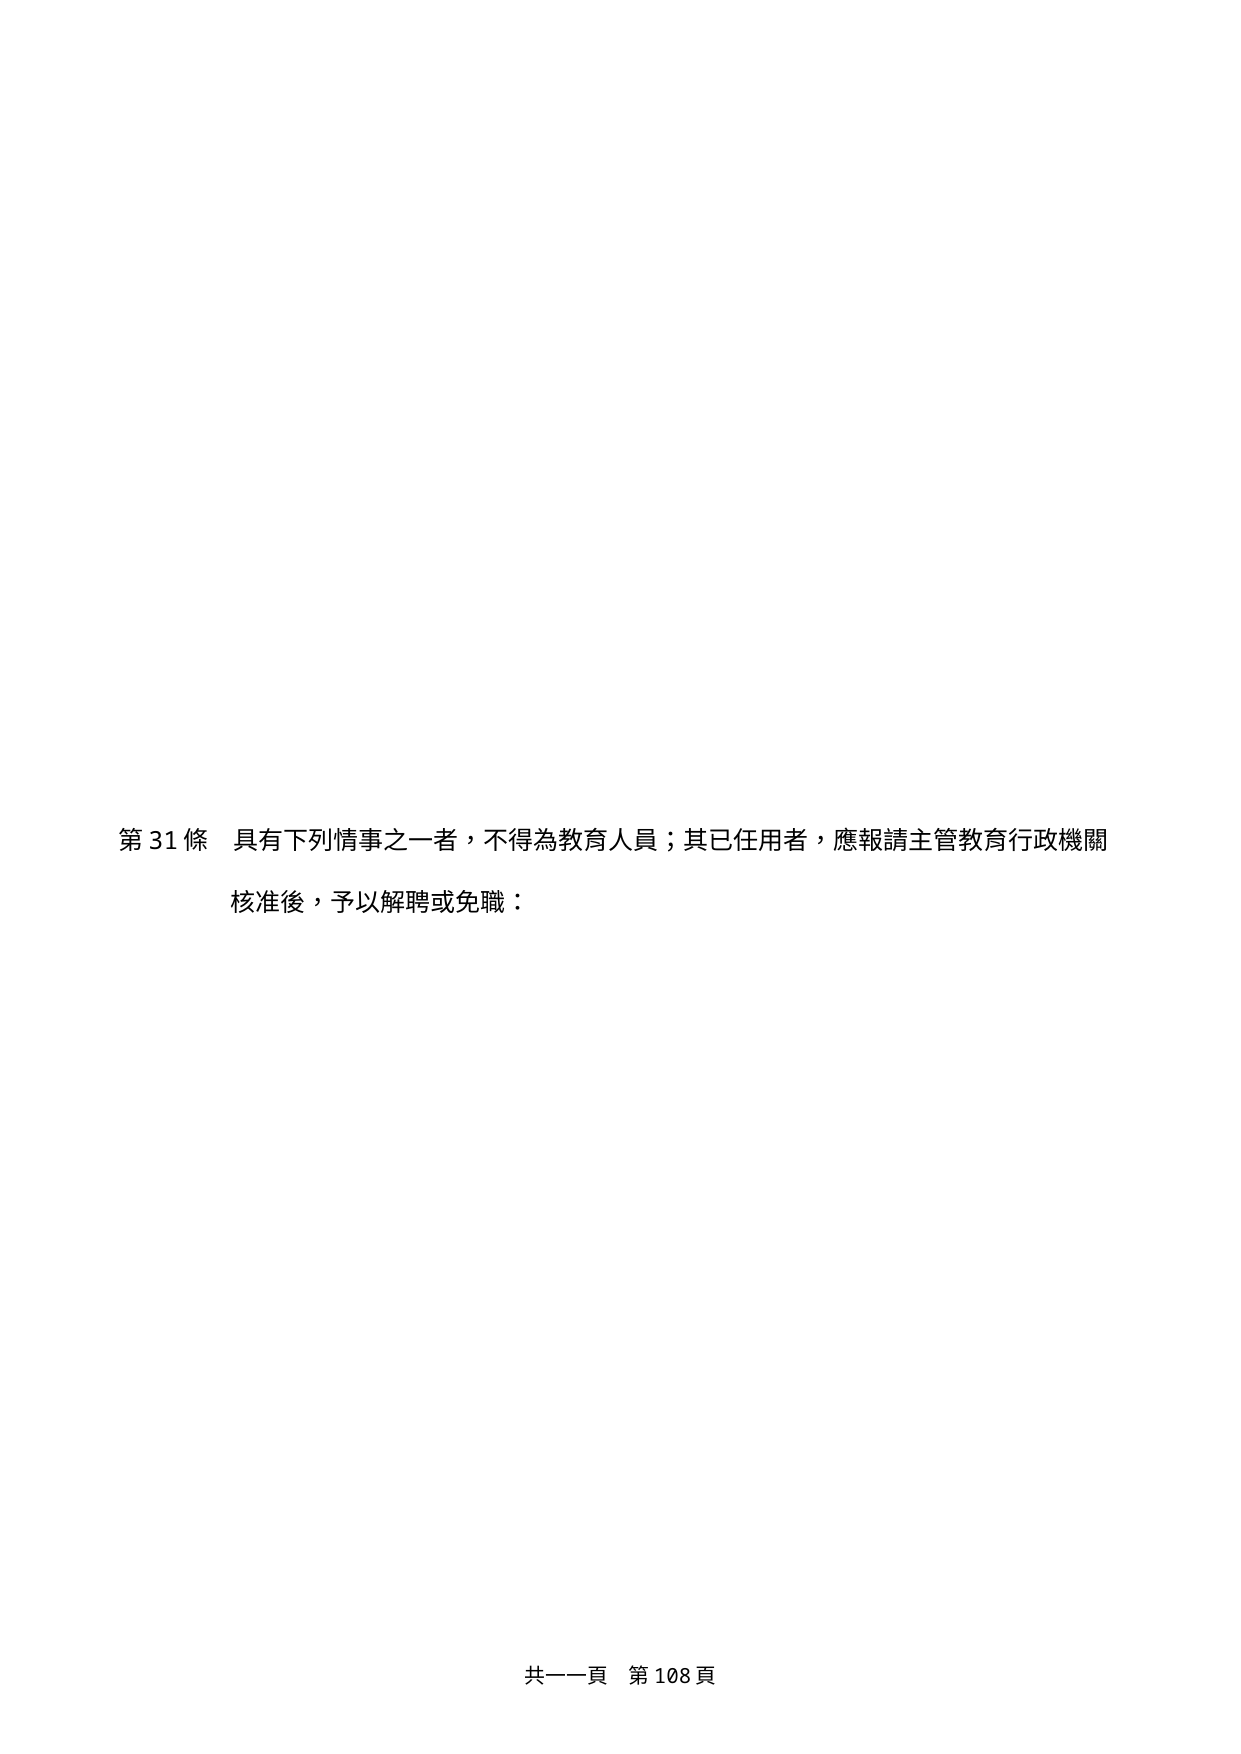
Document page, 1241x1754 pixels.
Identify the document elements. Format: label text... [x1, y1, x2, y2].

text 第31條 具有下列情事之一者，不得為教育人員；其已任用者，應報請主管教育行政機關核准後，予以解聘或免職： [118, 797, 1122, 922]
